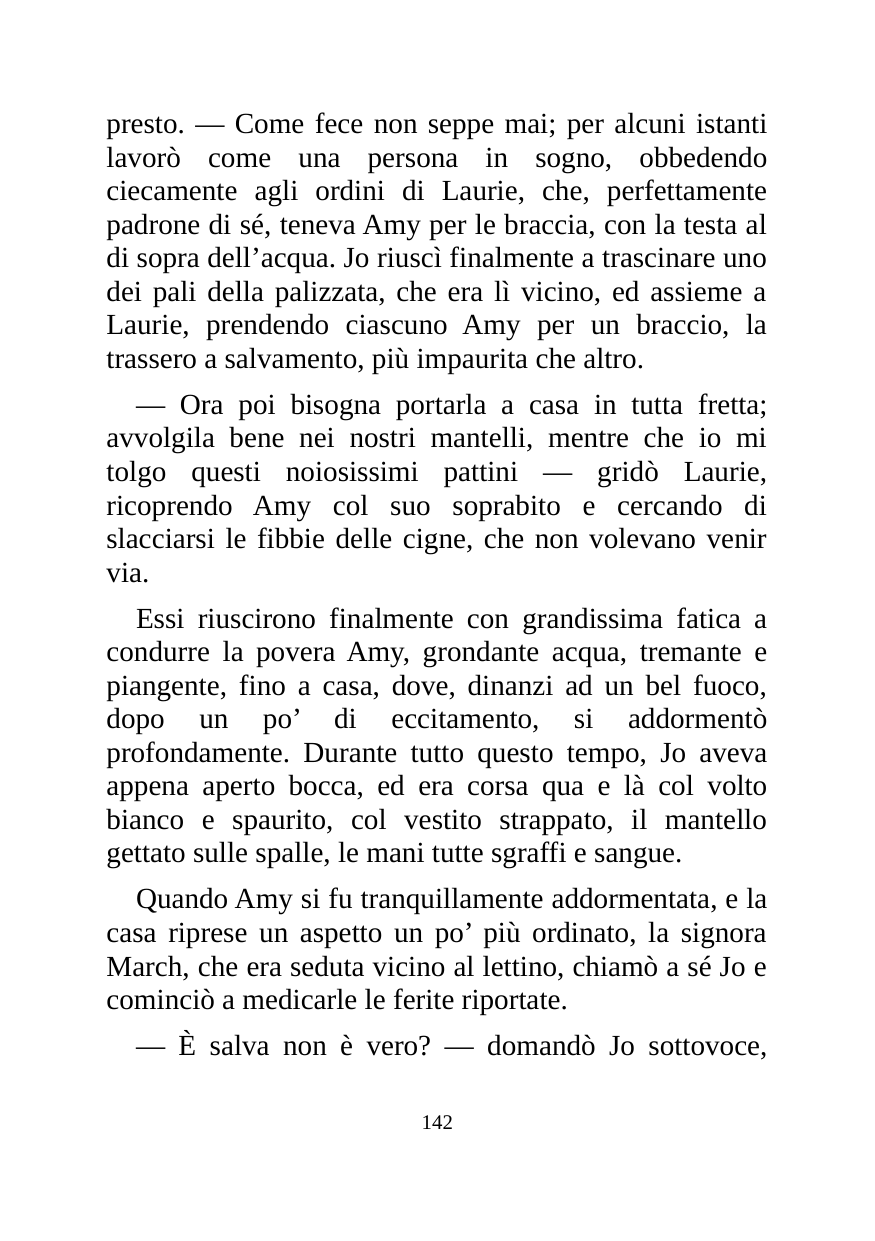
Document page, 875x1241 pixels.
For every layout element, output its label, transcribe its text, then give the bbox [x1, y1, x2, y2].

text Quando Amy si fu tranquillamente addormentata, e la casa riprese un aspetto un po’ più ordinato, la signora March, che era seduta vicino al lettino, chiamò a sé Jo e cominciò a medicarle le ferite riportate. [106, 882, 768, 1016]
text — Ora poi bisogna portarla a casa in tutta fretta; avvolgila bene nei nostri mantelli, mentre che io mi tolgo questi noiosissimi pattini — gridò Laurie, ricoprendo Amy col suo soprabito e cercando di slacciarsi le fibbie delle cigne, che non volevano venir via. [106, 387, 768, 588]
text Essi riuscirono finalmente con grandissima fatica a condurre la povera Amy, grondante acqua, tremante e piangente, fino a casa, dove, dinanzi ad un bel fuoco, dopo un po’ di eccitamento, si addormentò profondamente. Durante tutto questo tempo, Jo aveva appena aperto bocca, ed era corsa qua e là col volto bianco e spaurito, col vestito strappato, il mantello gettato sulle spalle, le mani tutte sgraffi e sangue. [106, 601, 768, 869]
text presto. — Come fece non seppe mai; per alcuni istanti lavorò come una persona in sogno, obbedendo ciecamente agli ordini di Laurie, che, perfettamente padrone di sé, teneva Amy per le braccia, con la testa al di sopra dell’acqua. Jo riuscì finalmente a trascinare uno dei pali della palizzata, che era lì vicino, ed assieme a Laurie, prendendo ciascuno Amy per un braccio, la trassero a salvamento, più impaurita che altro. [106, 106, 768, 374]
text — È salva non è vero? — domandò Jo sottovoce, [106, 1028, 768, 1062]
